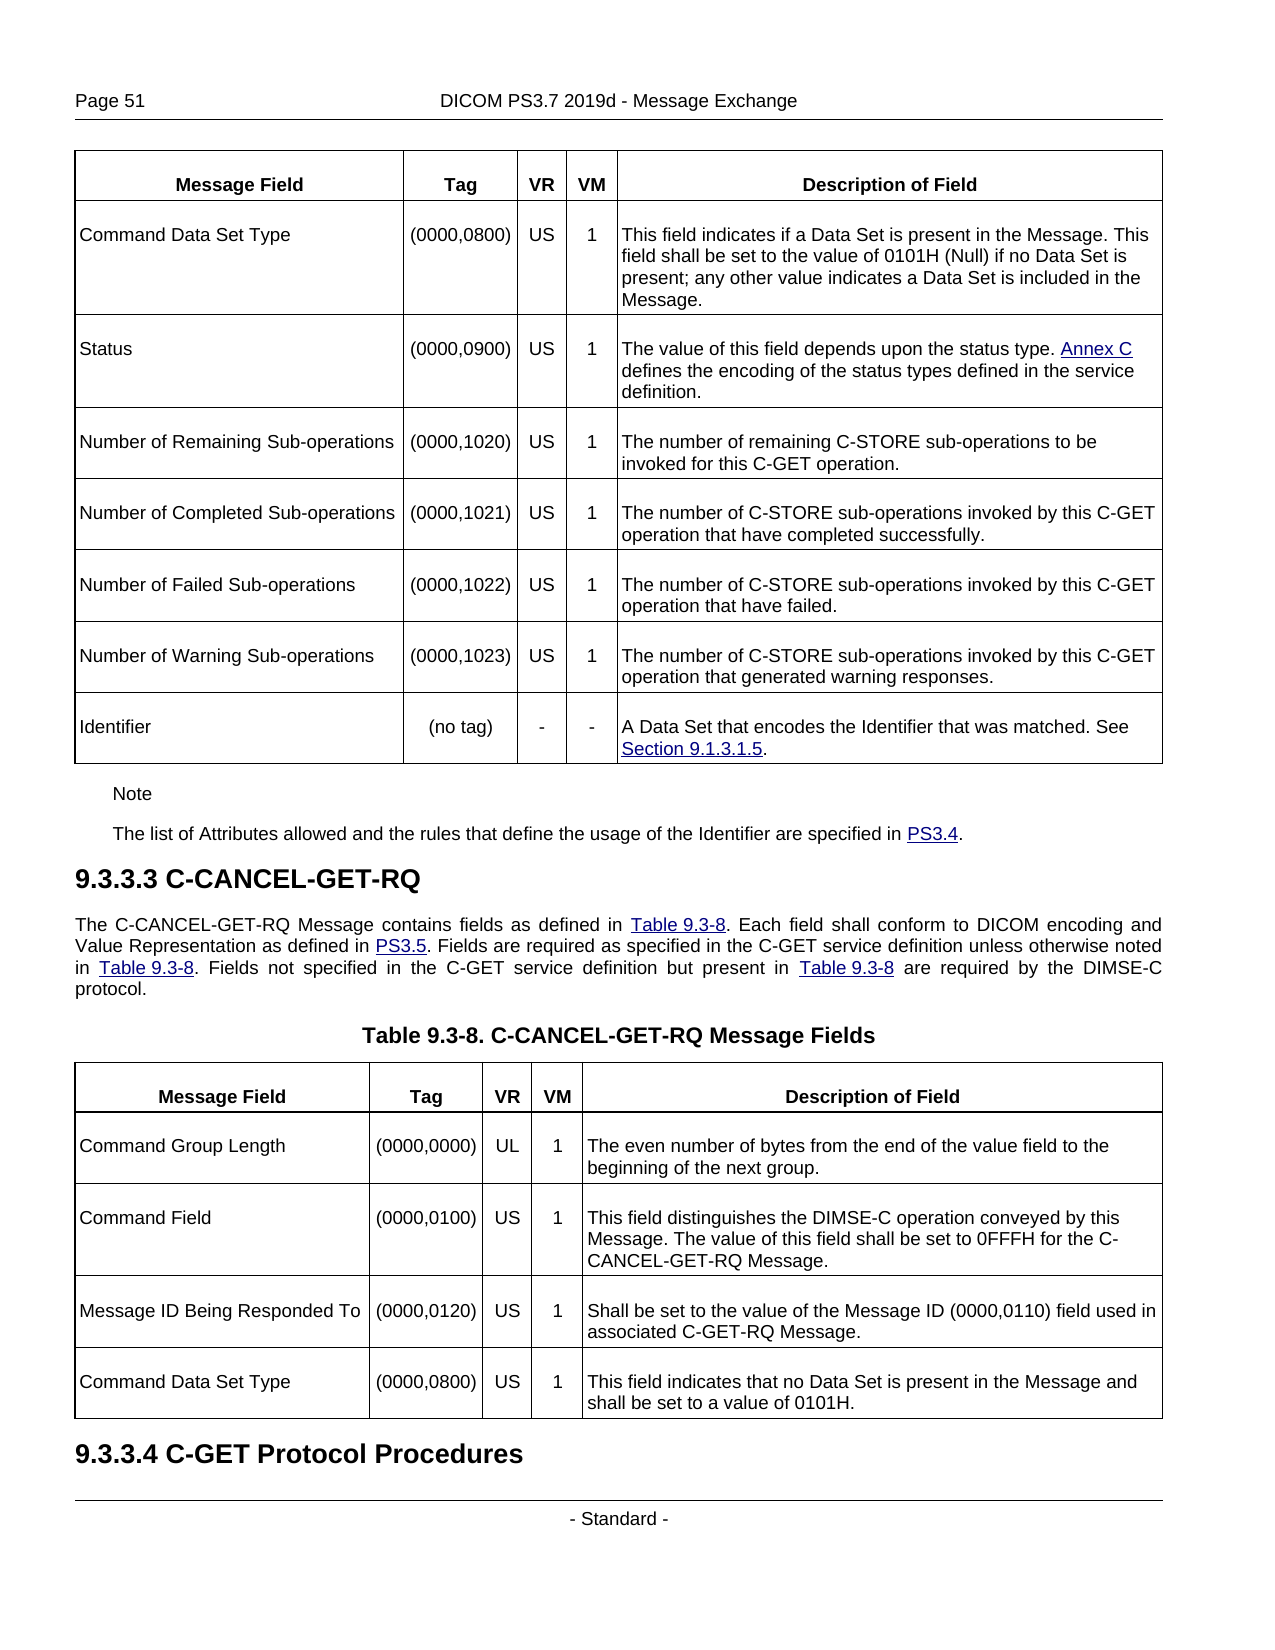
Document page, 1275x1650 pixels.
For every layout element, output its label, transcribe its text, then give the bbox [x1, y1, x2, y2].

table_cell Message ID Being Responded To [76, 1276, 369, 1347]
table_cell US [518, 408, 566, 478]
table_cell This field indicates if a Data Set is present in the Message. This field shall be set to the value of 0101H (Null) if no Data Set is present; any other value indicates a Data Set is included in the Message. [618, 201, 1162, 314]
table_header VR [483, 1063, 531, 1111]
table_cell Number of Failed Sub-operations [76, 550, 403, 621]
table_cell The value of this field depends upon the status type. Annex C defines the encoding of the status types defined in the service definition. [618, 315, 1162, 407]
table_header VM [567, 151, 617, 200]
table_cell (0000,1021) [404, 479, 517, 549]
table_header Description of Field [583, 1063, 1162, 1111]
table_cell (0000,0900) [404, 315, 517, 407]
table_cell US [483, 1184, 531, 1275]
table_cell Command Data Set Type [76, 1348, 369, 1418]
table_cell (0000,0120) [370, 1276, 482, 1347]
text The list of Attributes allowed and the rules that define the usage of the Identifier are specified in PS3.4. [112, 823, 1125, 845]
table_header Description of Field [618, 151, 1162, 200]
table_cell - [567, 693, 617, 763]
table_cell (0000,1022) [404, 550, 517, 621]
table_cell (0000,0800) [404, 201, 517, 314]
table_cell The number of C-STORE sub-operations invoked by this C-GET operation that have failed. [618, 550, 1162, 621]
table_cell Number of Warning Sub-operations [76, 622, 403, 692]
table_cell US [518, 622, 566, 692]
table_cell Status [76, 315, 403, 407]
table_cell Command Group Length [76, 1113, 369, 1183]
text The C-CANCEL-GET-RQ Message contains fields as defined in Table 9.3-8. Each field shall conform to DICOM encoding and Value Representation as defined in PS3.5. Fields are required as specified in the C-GET service definition unless otherwise noted in Table 9.3-8. Fields not specified in the C-GET service definition but present in Table 9.3-8 are required by the DIMSE-C protocol. [75, 913, 1162, 1000]
table_header Message Field [76, 151, 403, 200]
table_cell 1 [567, 201, 617, 314]
table_cell US [483, 1348, 531, 1418]
table_cell A Data Set that encodes the Identifier that was matched. See Section 9.1.3.1.5. [618, 693, 1162, 763]
table_cell US [518, 479, 566, 549]
table_cell 1 [567, 479, 617, 549]
table_cell US [518, 201, 566, 314]
table_cell Number of Completed Sub-operations [76, 479, 403, 549]
table_cell (no tag) [404, 693, 517, 763]
table_cell US [518, 550, 566, 621]
table_cell US [483, 1276, 531, 1347]
table_cell - [518, 693, 566, 763]
table_cell 1 [567, 550, 617, 621]
table_cell US [518, 315, 566, 407]
table_cell Number of Remaining Sub-operations [76, 408, 403, 478]
table_cell The even number of bytes from the end of the value field to the beginning of the next group. [583, 1113, 1162, 1183]
table_cell UL [483, 1113, 531, 1183]
table_cell This field indicates that no Data Set is present in the Message and shall be set to a value of 0101H. [583, 1348, 1162, 1418]
table_header Tag [404, 151, 517, 200]
table_cell This field distinguishes the DIMSE-C operation conveyed by this Message. The value of this field shall be set to 0FFFH for the C-CANCEL-GET-RQ Message. [583, 1184, 1162, 1275]
text Note [112, 783, 1125, 804]
table_cell The number of remaining C-STORE sub-operations to be invoked for this C-GET operation. [618, 408, 1162, 478]
table_cell The number of C-STORE sub-operations invoked by this C-GET operation that generated warning responses. [618, 622, 1162, 692]
table_cell Identifier [76, 693, 403, 763]
table_cell 1 [532, 1276, 582, 1347]
table_cell 1 [532, 1113, 582, 1183]
table_cell (0000,0800) [370, 1348, 482, 1418]
table_header VM [532, 1063, 582, 1111]
table_cell Command Field [76, 1184, 369, 1275]
table_cell Command Data Set Type [76, 201, 403, 314]
table_cell 1 [567, 408, 617, 478]
table_cell 1 [532, 1348, 582, 1418]
table_cell 1 [532, 1184, 582, 1275]
text 9.3.3.4 C-GET Protocol Procedures [75, 1438, 1162, 1469]
table_header VR [518, 151, 566, 200]
text 9.3.3.3 C-CANCEL-GET-RQ [75, 863, 1162, 895]
table_cell (0000,1023) [404, 622, 517, 692]
table_cell (0000,0100) [370, 1184, 482, 1275]
table_cell Shall be set to the value of the Message ID (0000,0110) field used in associated C-GET-RQ Message. [583, 1276, 1162, 1347]
table_cell 1 [567, 315, 617, 407]
table_header Tag [370, 1063, 482, 1111]
table_cell (0000,0000) [370, 1113, 482, 1183]
text Table 9.3-8. C-CANCEL-GET-RQ Message Fields [75, 1022, 1162, 1048]
table_header Message Field [76, 1063, 369, 1111]
table_cell (0000,1020) [404, 408, 517, 478]
table_cell 1 [567, 622, 617, 692]
table_cell The number of C-STORE sub-operations invoked by this C-GET operation that have completed successfully. [618, 479, 1162, 549]
